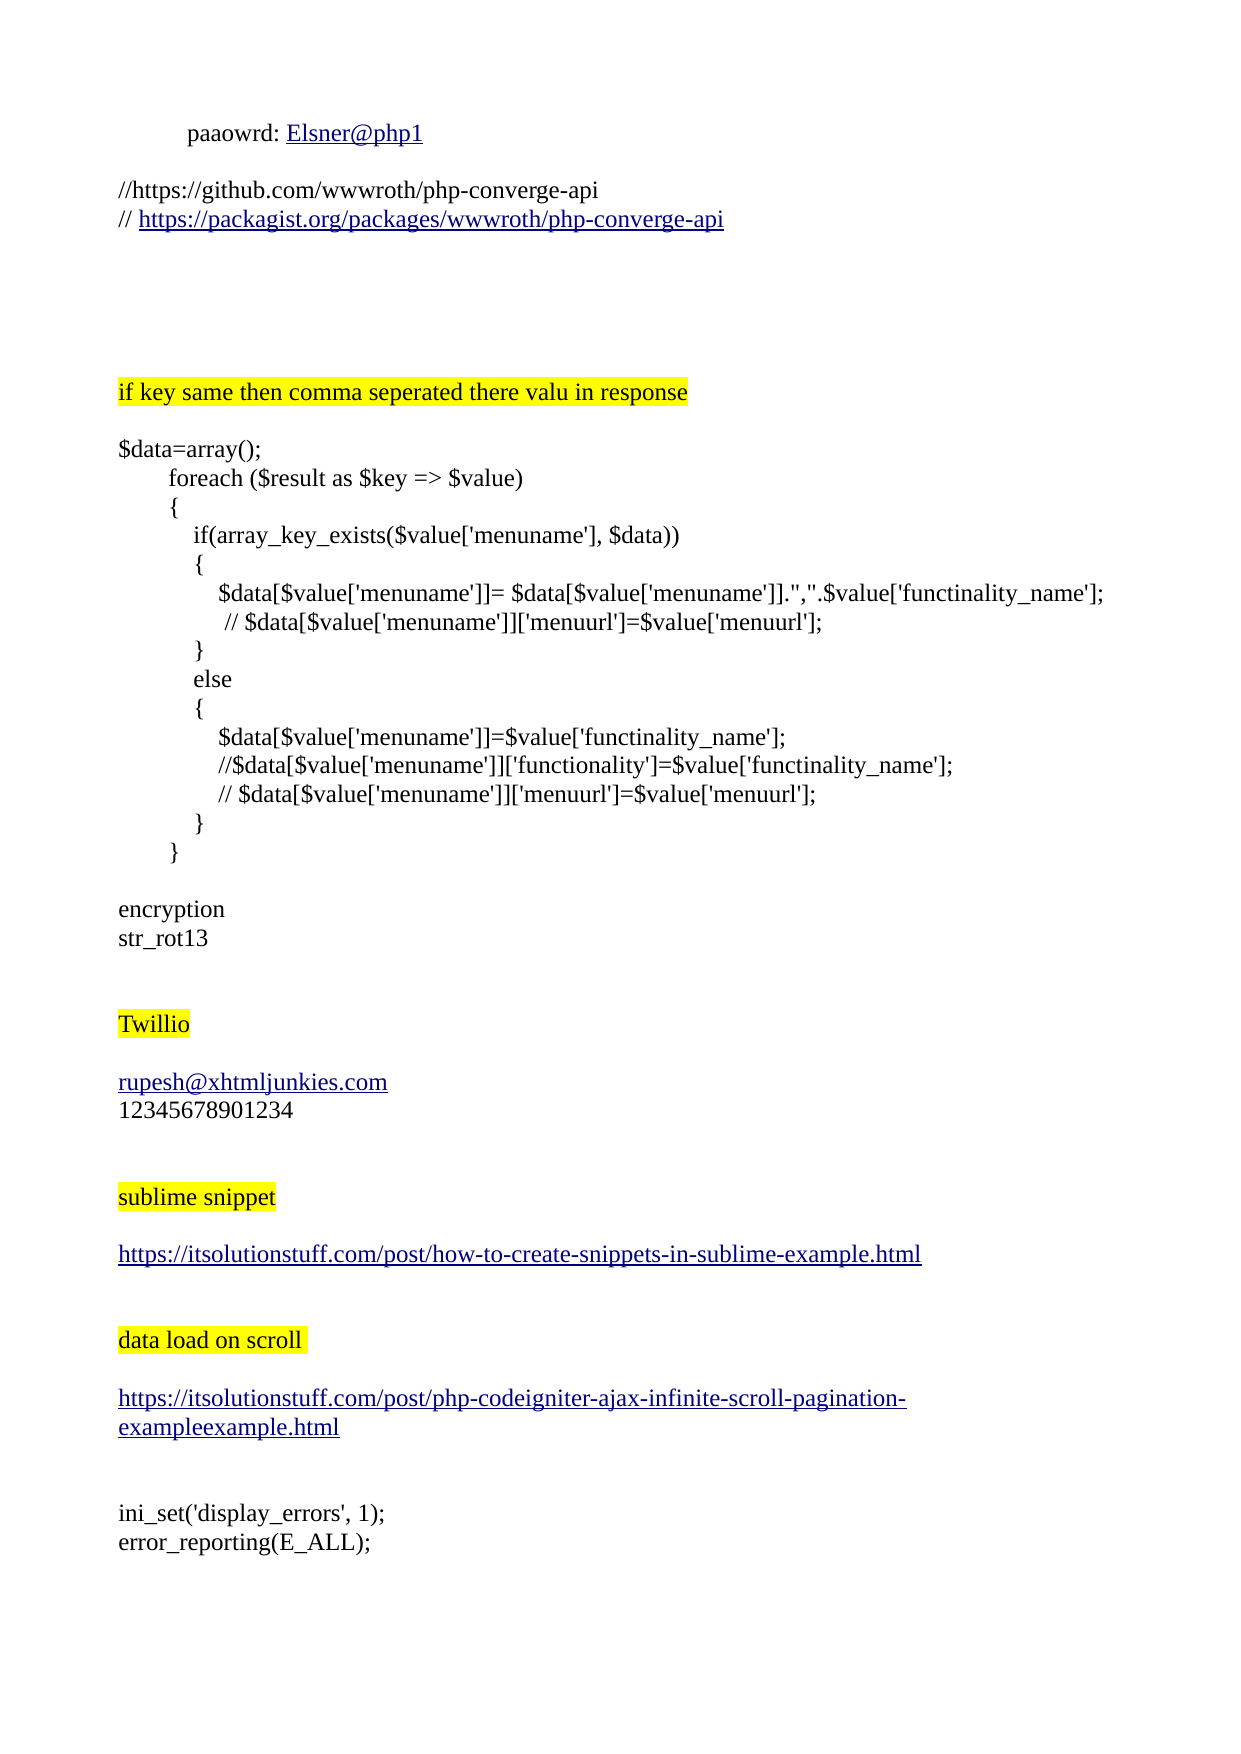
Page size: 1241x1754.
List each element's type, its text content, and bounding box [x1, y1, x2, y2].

text encryption [118, 894, 1122, 923]
text // https://packagist.org/packages/wwwroth/php-converge-api [118, 204, 1122, 233]
text error_reporting(E_ALL); [118, 1527, 1122, 1556]
text // $data[$value['menuname']]['menuurl']=$value['menuurl']; [118, 779, 1122, 808]
text data load on scroll [118, 1326, 1122, 1354]
text } [118, 808, 1122, 837]
text $data[$value['menuname']]= $data[$value['menuname']].",".$value['functinality_name']; [118, 578, 1122, 607]
text //$data[$value['menuname']]['functionality']=$value['functinality_name']; [118, 751, 1122, 779]
text { [118, 693, 1122, 722]
text if key same then comma seperated there valu in response [118, 377, 1122, 406]
text sublime snippet [118, 1182, 1122, 1211]
text https://itsolutionstuff.com/post/php-codeigniter-ajax-infinite-scroll-pagination-exampleexample.html [118, 1383, 1122, 1441]
text $data[$value['menuname']]=$value['functinality_name']; [118, 722, 1122, 751]
text Twillio [118, 1009, 1122, 1038]
text { [118, 492, 1122, 521]
text } [118, 837, 1122, 866]
text str_rot13 [118, 923, 1122, 952]
text //https://github.com/wwwroth/php-converge-api [118, 176, 1122, 204]
text $data=array(); [118, 434, 1122, 463]
text ini_set('display_errors', 1); [118, 1498, 1122, 1527]
text if(array_key_exists($value['menuname'], $data)) [118, 521, 1122, 549]
text // $data[$value['menuname']]['menuurl']=$value['menuurl']; [118, 607, 1122, 636]
text paaowrd: Elsner@php1 [118, 118, 1122, 147]
text rupesh@xhtmljunkies.com [118, 1067, 1122, 1096]
text } [118, 636, 1122, 664]
text foreach ($result as $key => $value) [118, 463, 1122, 492]
text else [118, 664, 1122, 693]
text https://itsolutionstuff.com/post/how-to-create-snippets-in-sublime-example.html [118, 1239, 1122, 1268]
text { [118, 549, 1122, 578]
text 12345678901234 [118, 1096, 1122, 1124]
